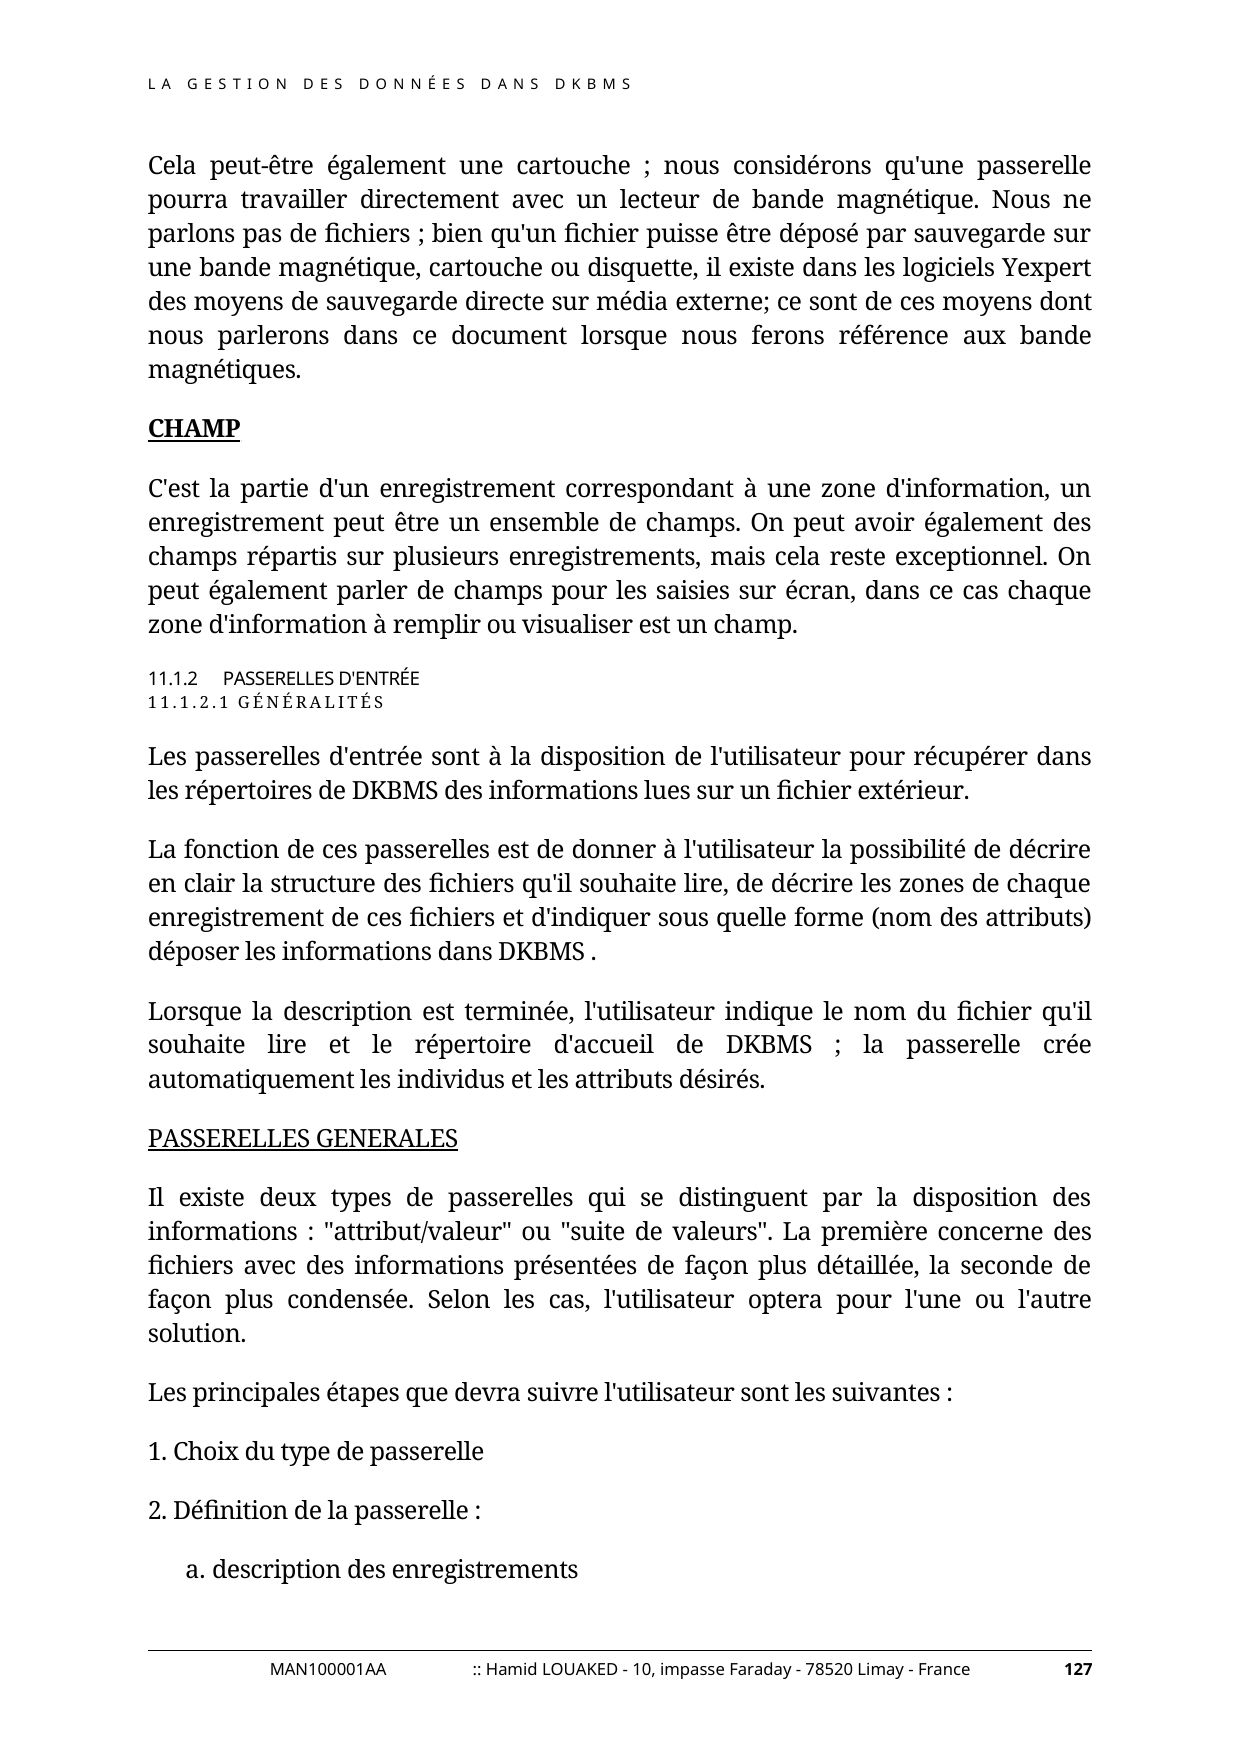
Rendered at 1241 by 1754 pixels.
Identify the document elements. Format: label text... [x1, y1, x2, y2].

text Les principales étapes que devra suivre l'utilisateur sont les suivantes : [148, 1375, 1092, 1409]
text La fonction de ces passerelles est de donner à l'utilisateur la possibilité de décrire en clair la structure des fichiers qu'il souhaite lire, de décrire les zones de chaque enregistrement de ces fichiers et d'indiquer sous quelle forme (nom des attributs) déposer les informations dans DKBMS . [148, 832, 1092, 968]
text CHAMP [148, 411, 1092, 445]
list a. description des enregistrements [185, 1552, 1092, 1586]
text Il existe deux types de passerelles qui se distinguent par la disposition des informations : "attribut/valeur" ou "suite de valeurs". La première concerne des fichiers avec des informations présentées de façon plus détaillée, la seconde de façon plus condensée. Selon les cas, l'utilisateur optera pour l'une ou l'autre solution. [148, 1179, 1092, 1350]
text Les passerelles d'entrée sont à la disposition de l'utilisateur pour récupérer dans les répertoires de DKBMS des informations lues sur un fichier extérieur. [148, 739, 1092, 807]
subtitle Généralités [148, 691, 1092, 714]
text 1. Choix du type de passerelle [148, 1434, 1092, 1468]
text PASSERELLES GENERALES [148, 1120, 1092, 1154]
subtitle PASSERELLES D'ENTRÉE [148, 666, 1092, 691]
text 2. Définition de la passerelle : [148, 1493, 1092, 1527]
text C'est la partie d'un enregistrement correspondant à une zone d'information, un enregistrement peut être un ensemble de champs. On peut avoir également des champs répartis sur plusieurs enregistrements, mais cela reste exceptionnel. On peut également parler de champs pour les saisies sur écran, dans ce cas chaque zone d'information à remplir ou visualiser est un champ. [148, 470, 1092, 641]
text Cela peut-être également une cartouche ; nous considérons qu'une passerelle pourra travailler directement avec un lecteur de bande magnétique. Nous ne parlons pas de fichiers ; bien qu'un fichier puisse être déposé par sauvegarde sur une bande magnétique, cartouche ou disquette, il existe dans les logiciels Yexpert des moyens de sauvegarde directe sur média externe; ce sont de ces moyens dont nous parlerons dans ce document lorsque nous ferons référence aux bande magnétiques. [148, 148, 1092, 386]
text Lorsque la description est terminée, l'utilisateur indique le nom du fichier qu'il souhaite lire et le répertoire d'accueil de DKBMS ; la passerelle crée automatiquement les individus et les attributs désirés. [148, 993, 1092, 1095]
